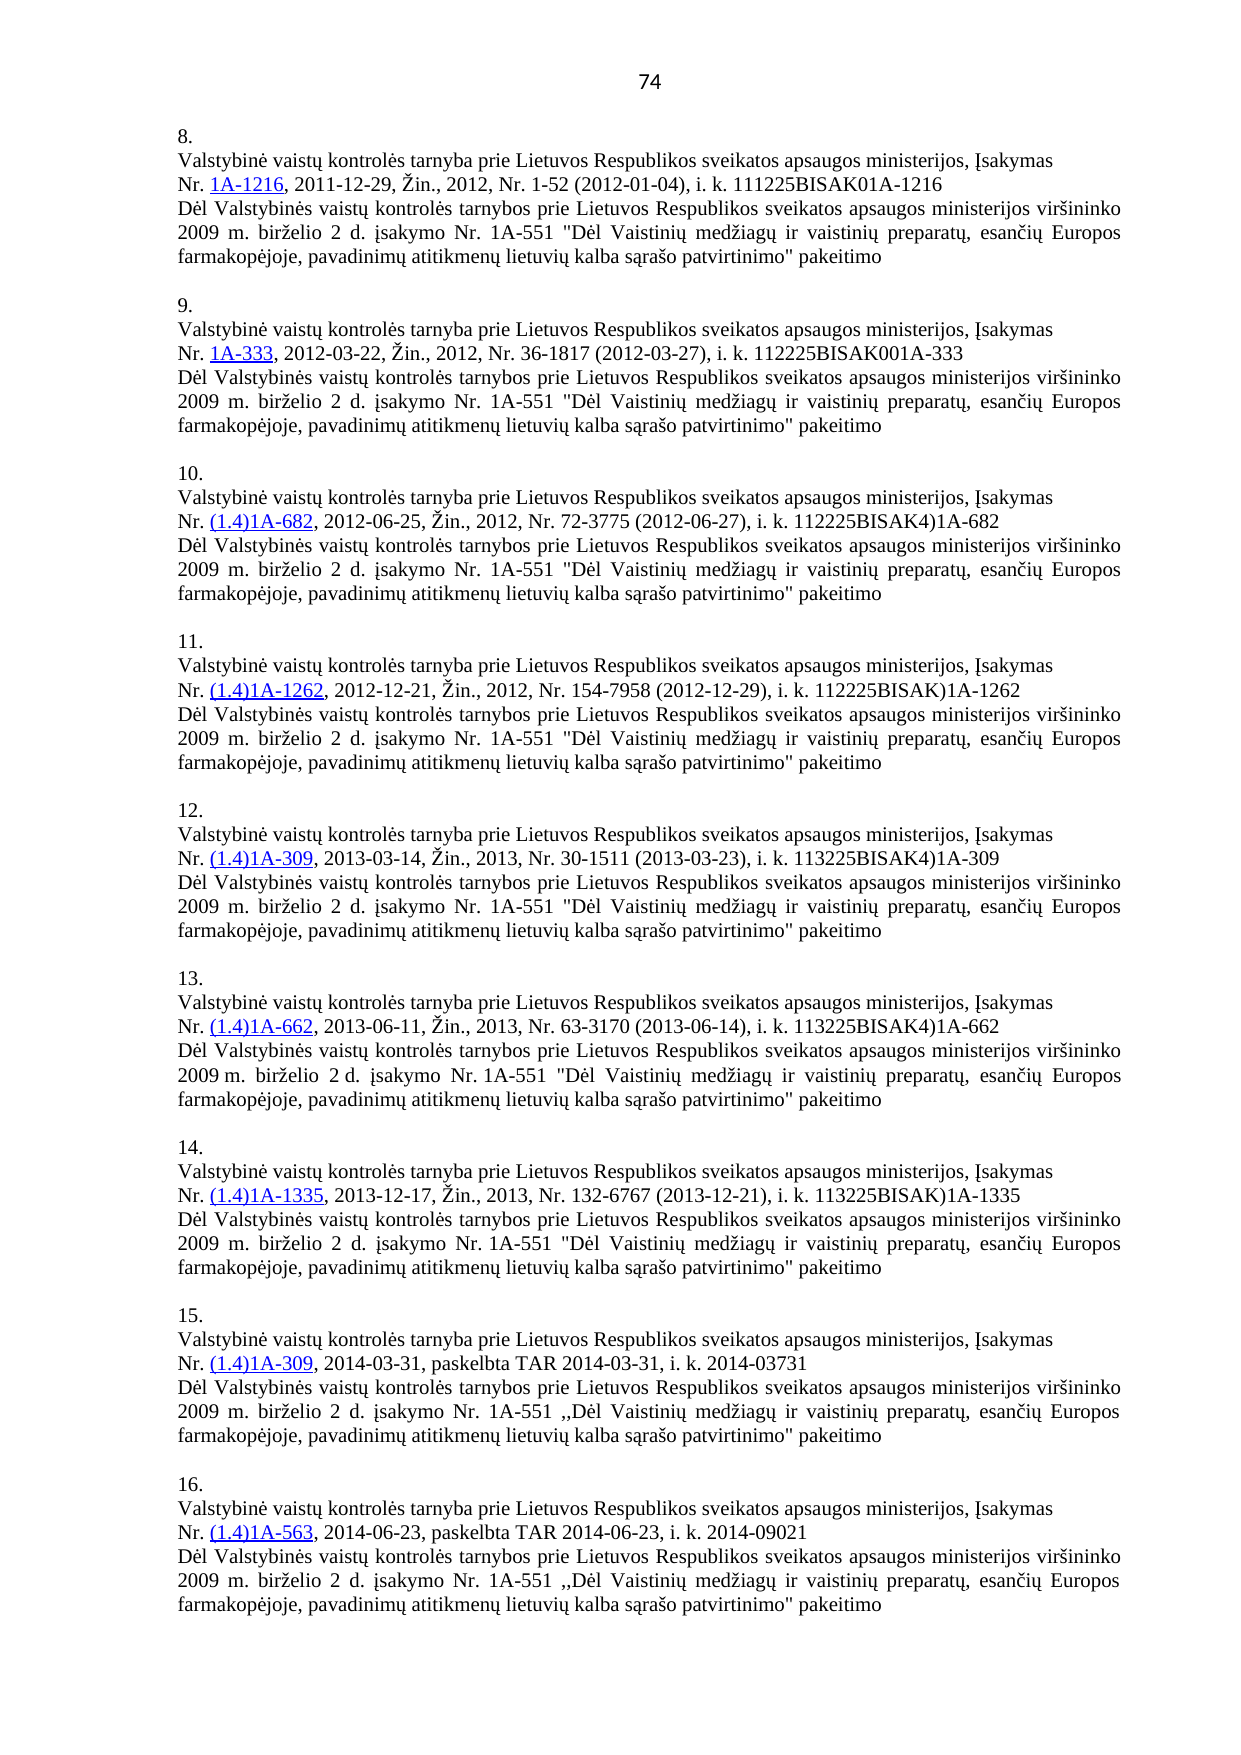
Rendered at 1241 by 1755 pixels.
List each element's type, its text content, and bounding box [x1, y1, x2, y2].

text Dėl Valstybinės vaistų kontrolės tarnybos prie Lietuvos Respublikos sveikatos apsaugos ministerijos viršininko 2009 m. birželio 2 d. įsakymo Nr. 1A-551 "Dėl Vaistinių medžiagų ir vaistinių preparatų, esančių Europos farmakopėjoje, pavadinimų atitikmenų lietuvių kalba sąrašo patvirtinimo" pakeitimo [177, 1207, 1122, 1279]
text Valstybinė vaistų kontrolės tarnyba prie Lietuvos Respublikos sveikatos apsaugos ministerijos, Įsakymas [177, 990, 1122, 1014]
text Valstybinė vaistų kontrolės tarnyba prie Lietuvos Respublikos sveikatos apsaugos ministerijos, Įsakymas [177, 317, 1122, 341]
text Valstybinė vaistų kontrolės tarnyba prie Lietuvos Respublikos sveikatos apsaugos ministerijos, Įsakymas [177, 822, 1122, 846]
text Dėl Valstybinės vaistų kontrolės tarnybos prie Lietuvos Respublikos sveikatos apsaugos ministerijos viršininko 2009 m. birželio 2 d. įsakymo Nr. 1A-551 ,,Dėl Vaistinių medžiagų ir vaistinių preparatų, esančių Europos farmakopėjoje, pavadinimų atitikmenų lietuvių kalba sąrašo patvirtinimo" pakeitimo [177, 1375, 1122, 1447]
text Dėl Valstybinės vaistų kontrolės tarnybos prie Lietuvos Respublikos sveikatos apsaugos ministerijos viršininko 2009 m. birželio 2 d. įsakymo Nr. 1A-551 ,,Dėl Vaistinių medžiagų ir vaistinių preparatų, esančių Europos farmakopėjoje, pavadinimų atitikmenų lietuvių kalba sąrašo patvirtinimo" pakeitimo [177, 1544, 1122, 1616]
text 12. [177, 798, 1122, 822]
text Nr. (1.4)1A-1262, 2012-12-21, Žin., 2012, Nr. 154-7958 (2012-12-29), i. k. 112225BISAK)1A-1262 [177, 677, 1122, 702]
text Nr. (1.4)1A-1335, 2013-12-17, Žin., 2013, Nr. 132-6767 (2013-12-21), i. k. 113225BISAK)1A-1335 [177, 1183, 1122, 1207]
text 11. [177, 629, 1122, 653]
text 8. [177, 124, 1122, 148]
text Dėl Valstybinės vaistų kontrolės tarnybos prie Lietuvos Respublikos sveikatos apsaugos ministerijos viršininko 2009 m. birželio 2 d. įsakymo Nr. 1A-551 "Dėl Vaistinių medžiagų ir vaistinių preparatų, esančių Europos farmakopėjoje, pavadinimų atitikmenų lietuvių kalba sąrašo patvirtinimo" pakeitimo [177, 533, 1122, 605]
text 13. [177, 966, 1122, 990]
text 16. [177, 1472, 1122, 1496]
text 10. [177, 461, 1122, 485]
text Valstybinė vaistų kontrolės tarnyba prie Lietuvos Respublikos sveikatos apsaugos ministerijos, Įsakymas [177, 148, 1122, 172]
text Valstybinė vaistų kontrolės tarnyba prie Lietuvos Respublikos sveikatos apsaugos ministerijos, Įsakymas [177, 1327, 1122, 1351]
text Nr. 1A-333, 2012-03-22, Žin., 2012, Nr. 36-1817 (2012-03-27), i. k. 112225BISAK001A-333 [177, 341, 1122, 365]
text Nr. (1.4)1A-309, 2013-03-14, Žin., 2013, Nr. 30-1511 (2013-03-23), i. k. 113225BISAK4)1A-309 [177, 846, 1122, 870]
text Valstybinė vaistų kontrolės tarnyba prie Lietuvos Respublikos sveikatos apsaugos ministerijos, Įsakymas [177, 653, 1122, 677]
text 9. [177, 292, 1122, 317]
text Dėl Valstybinės vaistų kontrolės tarnybos prie Lietuvos Respublikos sveikatos apsaugos ministerijos viršininko 2009 m. birželio 2 d. įsakymo Nr. 1A-551 "Dėl Vaistinių medžiagų ir vaistinių preparatų, esančių Europos farmakopėjoje, pavadinimų atitikmenų lietuvių kalba sąrašo patvirtinimo" pakeitimo [177, 196, 1122, 268]
text Dėl Valstybinės vaistų kontrolės tarnybos prie Lietuvos Respublikos sveikatos apsaugos ministerijos viršininko 2009 m. birželio 2 d. įsakymo Nr. 1A-551 "Dėl Vaistinių medžiagų ir vaistinių preparatų, esančių Europos farmakopėjoje, pavadinimų atitikmenų lietuvių kalba sąrašo patvirtinimo" pakeitimo [177, 870, 1122, 942]
text 15. [177, 1303, 1122, 1327]
text Nr. (1.4)1A-563, 2014-06-23, paskelbta TAR 2014-06-23, i. k. 2014-09021 [177, 1520, 1122, 1544]
text Nr. 1A-1216, 2011-12-29, Žin., 2012, Nr. 1-52 (2012-01-04), i. k. 111225BISAK01A-1216 [177, 172, 1122, 196]
text Dėl Valstybinės vaistų kontrolės tarnybos prie Lietuvos Respublikos sveikatos apsaugos ministerijos viršininko 2009 m. birželio 2 d. įsakymo Nr. 1A-551 "Dėl Vaistinių medžiagų ir vaistinių preparatų, esančių Europos farmakopėjoje, pavadinimų atitikmenų lietuvių kalba sąrašo patvirtinimo" pakeitimo [177, 1038, 1122, 1111]
text Nr. (1.4)1A-309, 2014-03-31, paskelbta TAR 2014-03-31, i. k. 2014-03731 [177, 1351, 1122, 1375]
text Valstybinė vaistų kontrolės tarnyba prie Lietuvos Respublikos sveikatos apsaugos ministerijos, Įsakymas [177, 1159, 1122, 1183]
text Valstybinė vaistų kontrolės tarnyba prie Lietuvos Respublikos sveikatos apsaugos ministerijos, Įsakymas [177, 1496, 1122, 1520]
text Valstybinė vaistų kontrolės tarnyba prie Lietuvos Respublikos sveikatos apsaugos ministerijos, Įsakymas [177, 485, 1122, 509]
text 14. [177, 1135, 1122, 1159]
text Dėl Valstybinės vaistų kontrolės tarnybos prie Lietuvos Respublikos sveikatos apsaugos ministerijos viršininko 2009 m. birželio 2 d. įsakymo Nr. 1A-551 "Dėl Vaistinių medžiagų ir vaistinių preparatų, esančių Europos farmakopėjoje, pavadinimų atitikmenų lietuvių kalba sąrašo patvirtinimo" pakeitimo [177, 365, 1122, 437]
text Nr. (1.4)1A-682, 2012-06-25, Žin., 2012, Nr. 72-3775 (2012-06-27), i. k. 112225BISAK4)1A-682 [177, 509, 1122, 533]
text Dėl Valstybinės vaistų kontrolės tarnybos prie Lietuvos Respublikos sveikatos apsaugos ministerijos viršininko 2009 m. birželio 2 d. įsakymo Nr. 1A-551 "Dėl Vaistinių medžiagų ir vaistinių preparatų, esančių Europos farmakopėjoje, pavadinimų atitikmenų lietuvių kalba sąrašo patvirtinimo" pakeitimo [177, 702, 1122, 774]
text Nr. (1.4)1A-662, 2013-06-11, Žin., 2013, Nr. 63-3170 (2013-06-14), i. k. 113225BISAK4)1A-662 [177, 1014, 1122, 1038]
